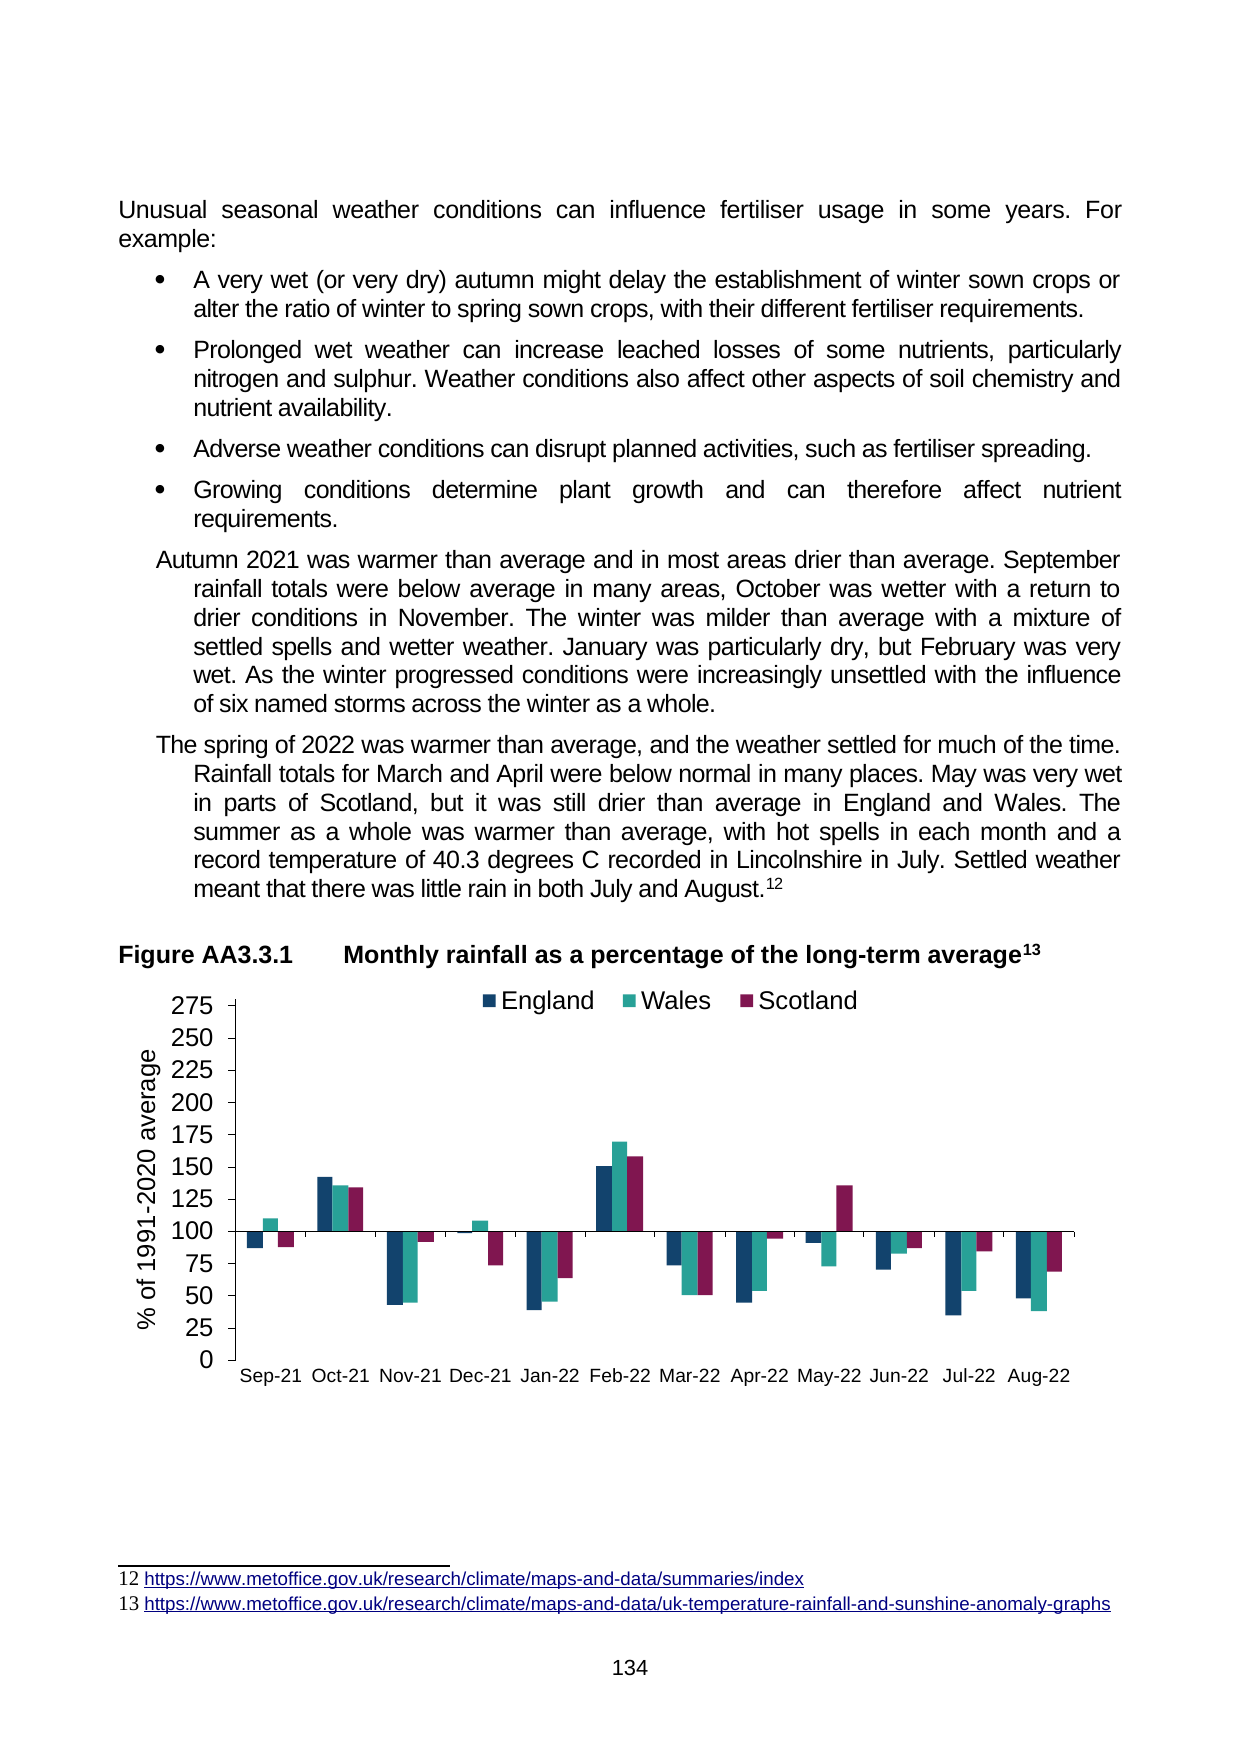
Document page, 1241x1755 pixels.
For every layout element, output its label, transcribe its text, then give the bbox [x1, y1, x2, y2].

text https://www.metoffice.gov.uk/research/climate/maps-and-data/uk-temperature-rainfall-and-sunshine-anomaly-graphs [118, 1590, 1122, 1614]
subtitle Figure AA3.3.1 Monthly rainfall as a percentage of the long-term average [118, 941, 1122, 969]
list Adverse weather conditions can disrupt planned activities, such as fertiliser spreading. [156, 434, 1122, 463]
text Autumn 2021 was warmer than average and in most areas drier than average. September rainfall totals were below average in many areas, October was wetter with a return to drier conditions in November. The winter was milder than average with a mixture of settled spells and wetter weather. January was particularly dry, but February was very wet. As the winter progressed conditions were increasingly unsettled with the influence of six named storms across the winter as a whole. [156, 545, 1122, 718]
list A very wet (or very dry) autumn might delay the establishment of winter sown crops or alter the ratio of winter to spring sown crops, with their different fertiliser requirements. [156, 265, 1122, 322]
list Growing conditions determine plant growth and can therefore affect nutrient requirements. [156, 475, 1122, 533]
text The spring of 2022 was warmer than average, and the weather settled for much of the time. Rainfall totals for March and April were below normal in many places. May was very wet in parts of Scotland, but it was still drier than average in England and Wales. The summer as a whole was warmer than average, with hot spells in each month and a record temperature of 40.3 degrees C recorded in Lincolnshire in July. Settled weather meant that there was little rain in both July and August. [156, 730, 1122, 903]
list Prolonged wet weather can increase leached losses of some nutrients, particularly nitrogen and sulphur. Weather conditions also affect other aspects of soil chemistry and nutrient availability. [156, 335, 1122, 421]
text Unusual seasonal weather conditions can influence fertiliser usage in some years. For example: [118, 195, 1122, 252]
text https://www.metoffice.gov.uk/research/climate/maps-and-data/summaries/index [118, 1566, 1122, 1590]
